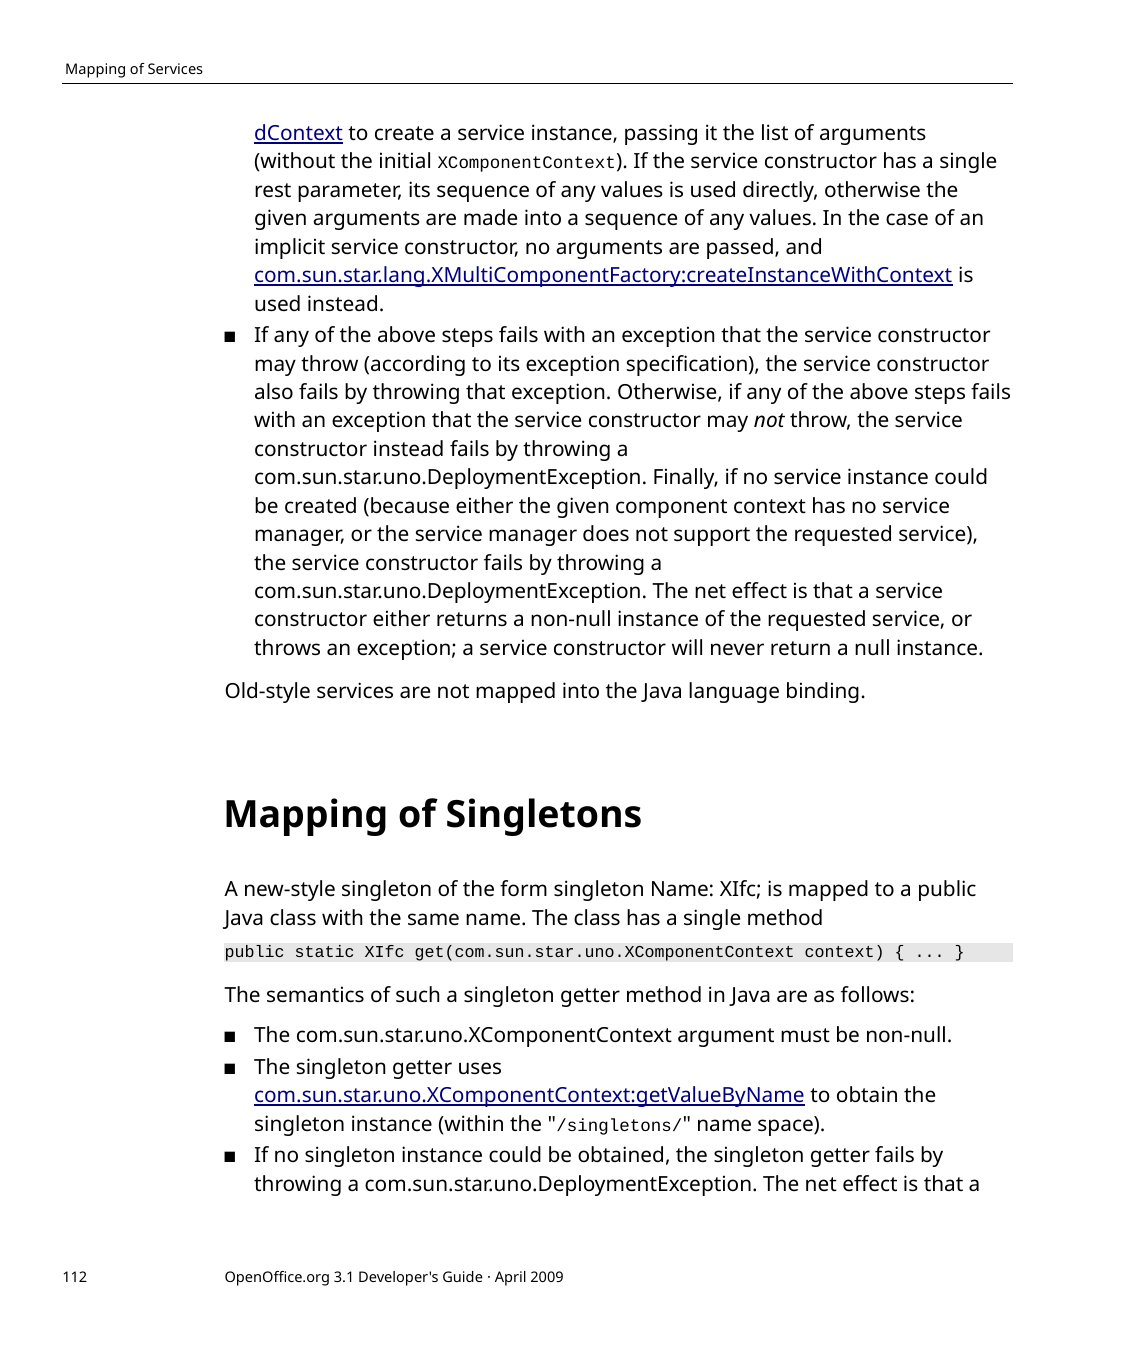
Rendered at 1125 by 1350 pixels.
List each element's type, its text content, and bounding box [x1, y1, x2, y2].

list dContext to create a service instance, passing it the list of arguments (without the initial XComponentContext). If the service constructor has a single rest parameter, its sequence of any values is used directly, otherwise the given arguments are made into a sequence of any values. In the case of an implicit service constructor, no arguments are passed, and com.sun.star.lang.XMultiComponentFactory:createInstanceWithContext is used instead. [224, 118, 1013, 317]
list If any of the above steps fails with an exception that the service constructor may throw (according to its exception specification), the service constructor also fails by throwing that exception. Otherwise, if any of the above steps fails with an exception that the service constructor may not throw, the service constructor instead fails by throwing a com.sun.star.uno.DeploymentException. Finally, if no service instance could be created (because either the given component context has no service manager, or the service manager does not support the requested service), the service constructor fails by throwing a com.sun.star.uno.DeploymentException. The net effect is that a service constructor either returns a non-null instance of the requested service, or throws an exception; a service constructor will never return a null instance. [224, 320, 1013, 661]
list The com.sun.star.uno.XComponentContext argument must be non-null. [224, 1020, 1013, 1049]
text Old-style services are not mapped into the Java language binding. [224, 676, 1013, 705]
text A new-style singleton of the form singleton Name: XIfc; is mapped to a public Java class with the same name. The class has a single method [224, 874, 1013, 931]
text The semantics of such a singleton getter method in Java are as follows: [224, 980, 1013, 1008]
subtitle Mapping of Singletons [62, 788, 1013, 839]
list The singleton getter uses com.sun.star.uno.XComponentContext:getValueByName to obtain the singleton instance (within the "/singletons/" name space). [224, 1052, 1013, 1137]
text public static XIfc get(com.sun.star.uno.XComponentContext context) { ... } [224, 943, 1013, 962]
list If no singleton instance could be obtained, the singleton getter fails by throwing a com.sun.star.uno.DeploymentException. The net effect is that a [224, 1140, 1013, 1197]
